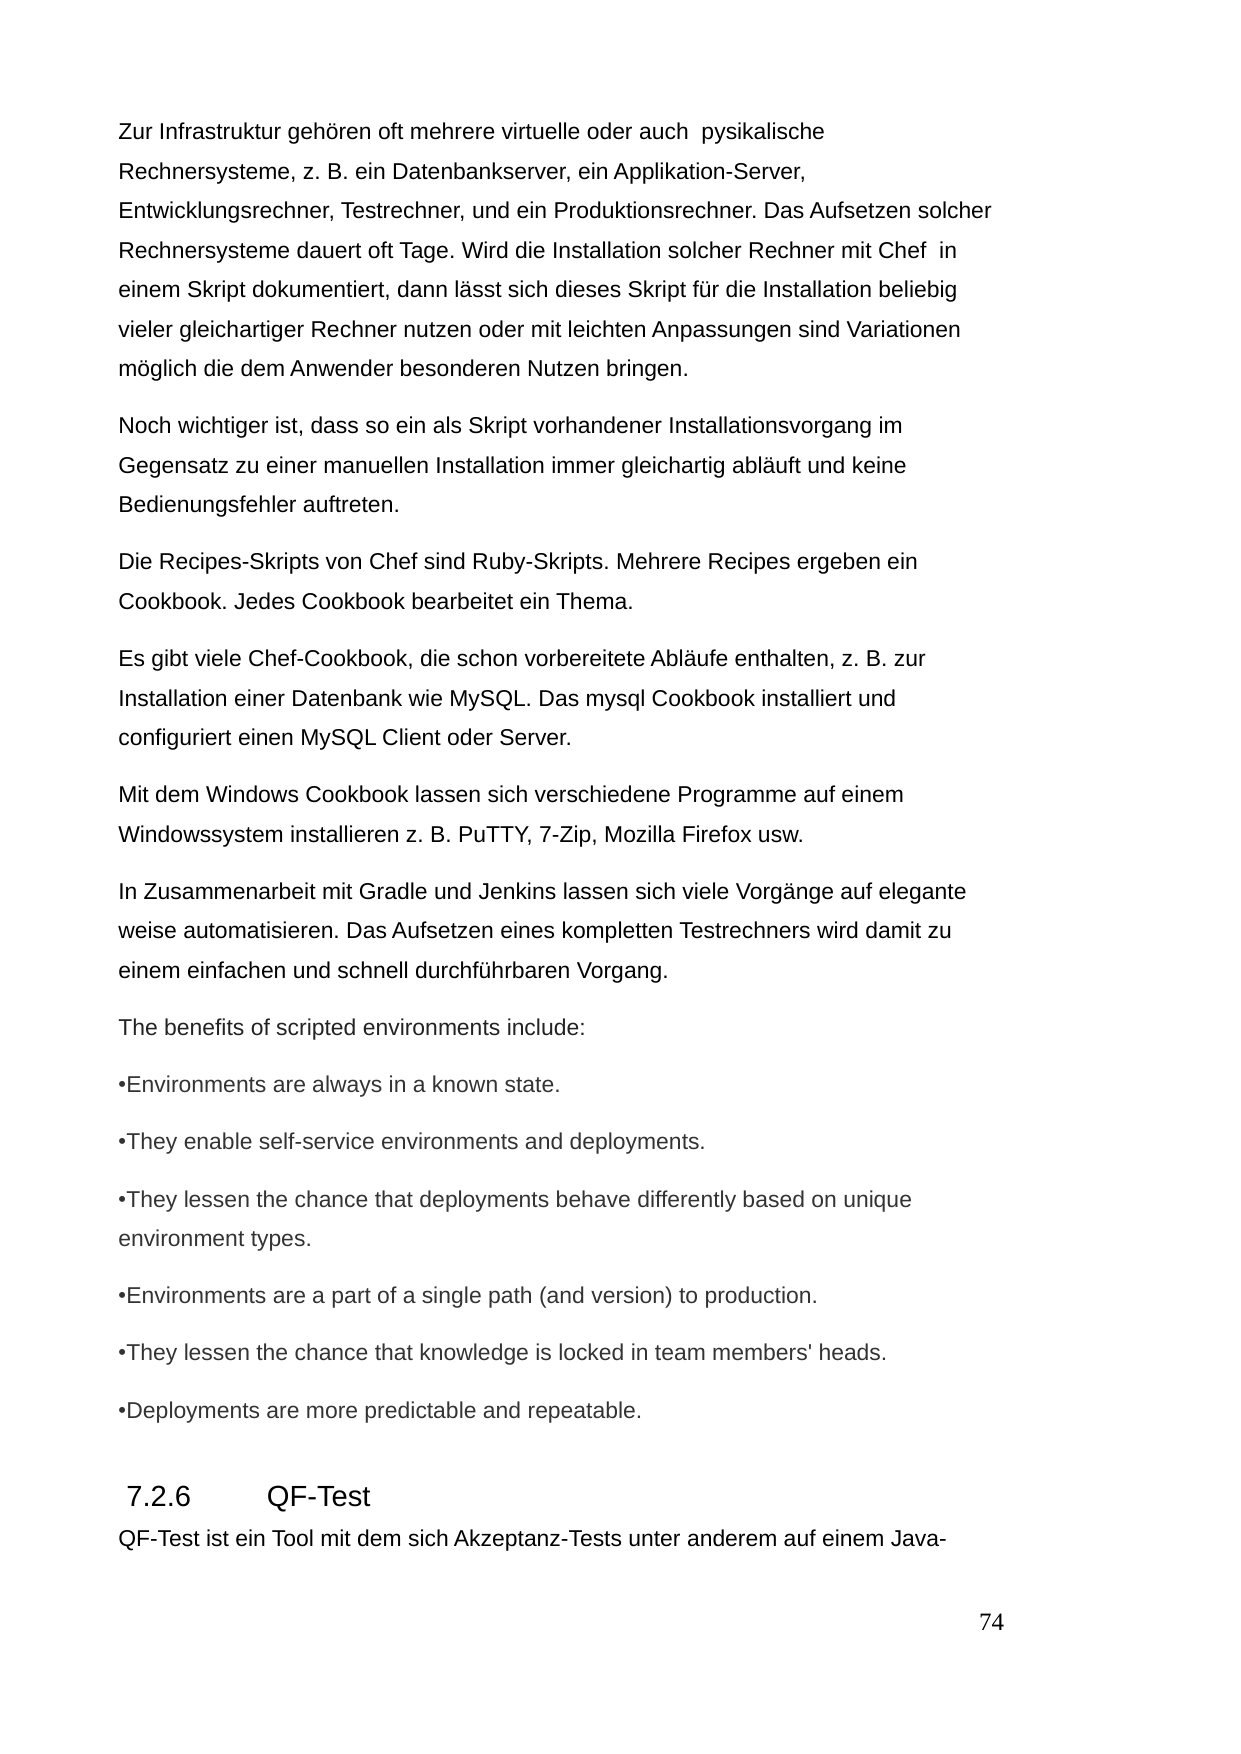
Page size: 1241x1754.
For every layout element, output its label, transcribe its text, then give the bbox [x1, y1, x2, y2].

list They lessen the chance that deployments behave differently based on unique environment types. [118, 1186, 1004, 1251]
text QF-Test ist ein Tool mit dem sich Akzeptanz-Tests unter anderem auf einem Java- [118, 1525, 1004, 1551]
list They enable self-service environments and deployments. [118, 1128, 1004, 1155]
list Environments are always in a known state. [118, 1071, 1004, 1097]
list Environments are a part of a single path (and version) to production. [118, 1282, 1004, 1308]
text Mit dem Windows Cookbook lassen sich verschiedene Programme auf einem Windowssystem installieren z. B. PuTTY, 7-Zip, Mozilla Firefox usw. [118, 781, 1004, 847]
text In Zusammenarbeit mit Gradle und Jenkins lassen sich viele Vorgänge auf elegante weise automatisieren. Das Aufsetzen eines kompletten Testrechners wird damit zu einem einfachen und schnell durchführbaren Vorgang. [118, 878, 1004, 983]
text The benefits of scripted environments include: [118, 1014, 1004, 1040]
list Deployments are more predictable and repeatable. [118, 1397, 1004, 1423]
subtitle QF-Test [118, 1479, 1004, 1512]
text Noch wichtiger ist, dass so ein als Skript vorhandener Installationsvorgang im Gegensatz zu einer manuellen Installation immer gleichartig abläuft und keine Bedienungsfehler auftreten. [118, 412, 1004, 517]
text Zur Infrastruktur gehören oft mehrere virtuelle oder auch pysikalische Rechnersysteme, z. B. ein Datenbankserver, ein Applikation-Server, Entwicklungsrechner, Testrechner, und ein Produktionsrechner. Das Aufsetzen solcher Rechnersysteme dauert oft Tage. Wird die Installation solcher Rechner mit Chef in einem Skript dokumentiert, dann lässt sich dieses Skript für die Installation beliebig vieler gleichartiger Rechner nutzen oder mit leichten Anpassungen sind Variationen möglich die dem Anwender besonderen Nutzen bringen. [118, 118, 1004, 381]
text Die Recipes-Skripts von Chef sind Ruby-Skripts. Mehrere Recipes ergeben ein Cookbook. Jedes Cookbook bearbeitet ein Thema. [118, 548, 1004, 614]
list They lessen the chance that knowledge is locked in team members' heads. [118, 1339, 1004, 1366]
text Es gibt viele Chef-Cookbook, die schon vorbereitete Abläufe enthalten, z. B. zur Installation einer Datenbank wie MySQL. Das mysql Cookbook installiert und configuriert einen MySQL Client oder Server. [118, 645, 1004, 750]
